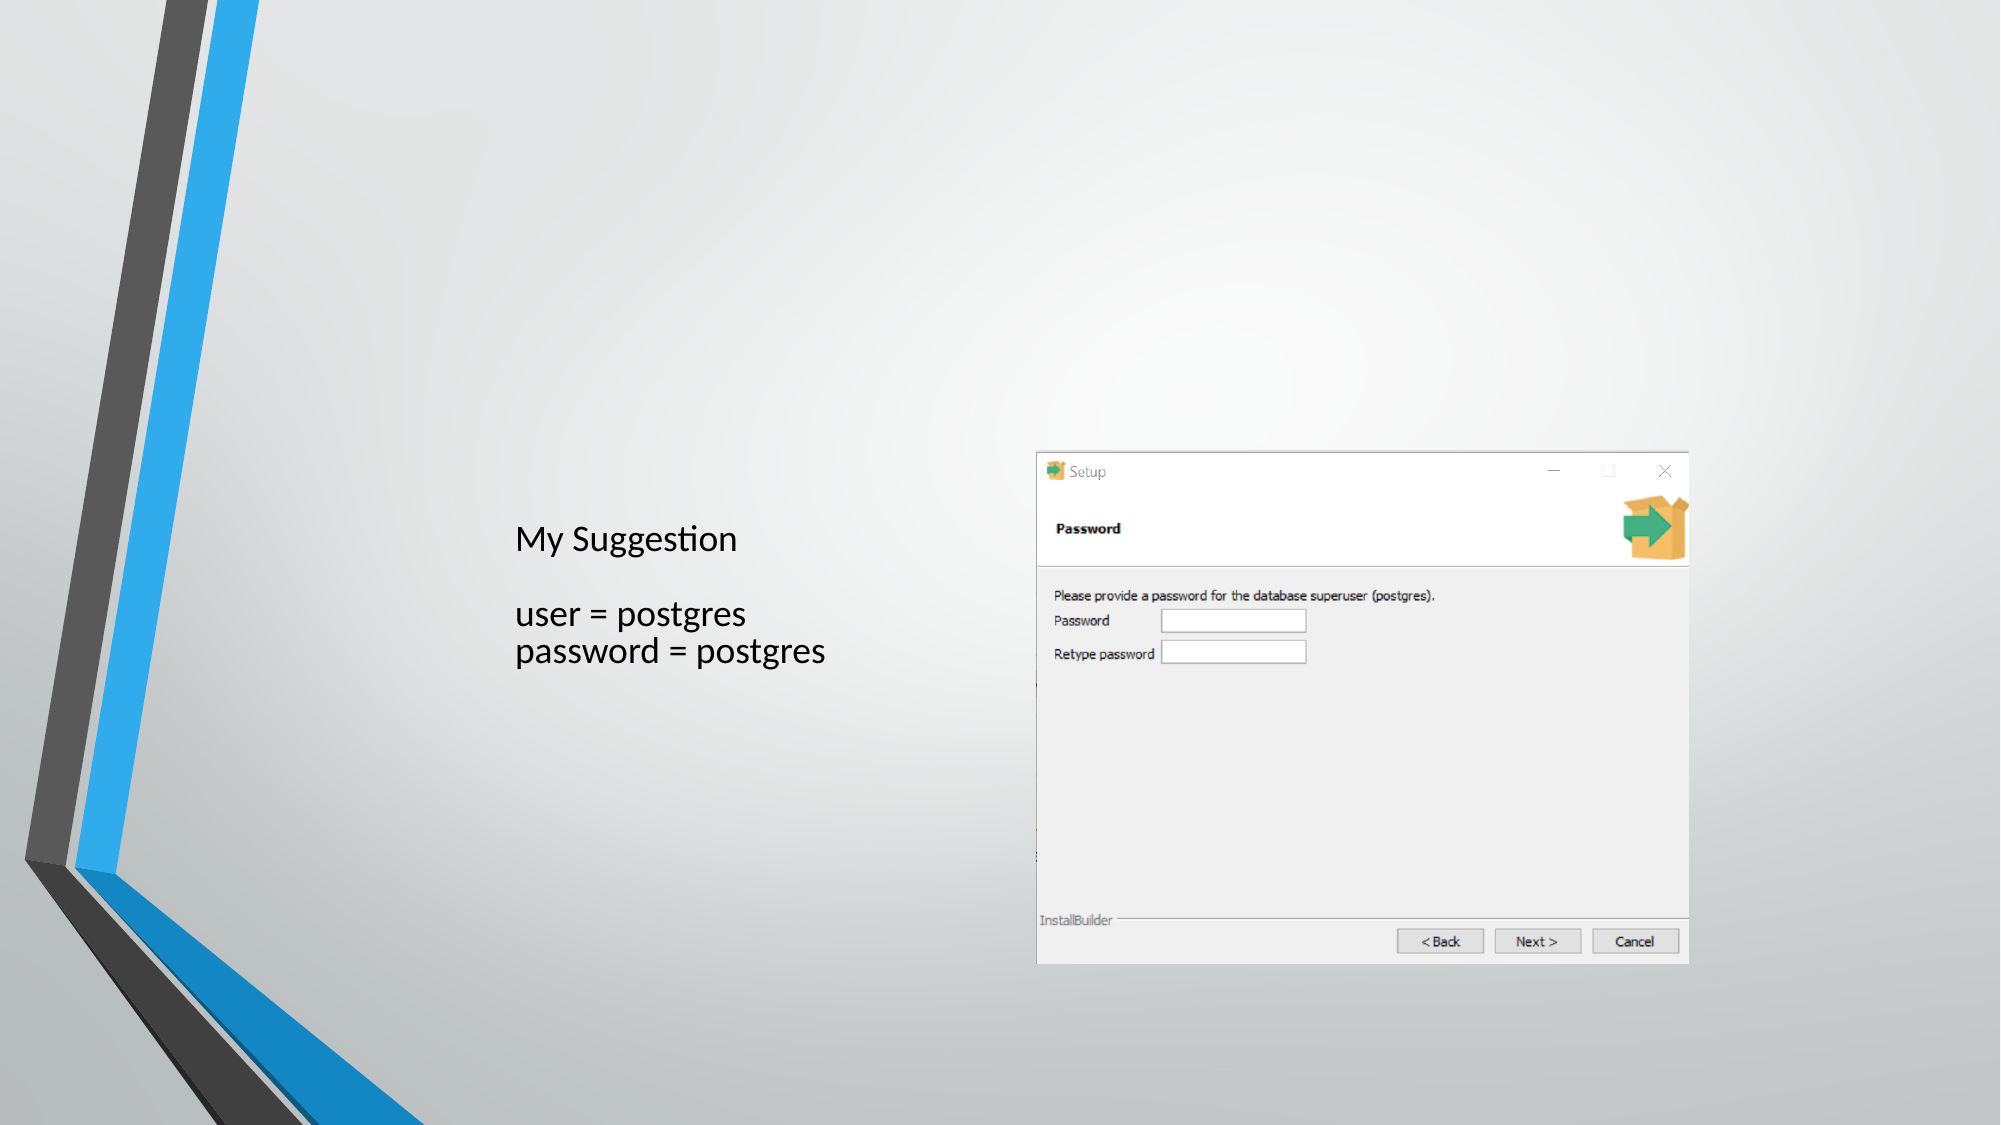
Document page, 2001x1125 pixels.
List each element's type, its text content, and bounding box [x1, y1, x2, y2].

text_box My Suggestion user = postgres password = postgres [500, 522, 983, 677]
picture [1036, 450, 1689, 964]
